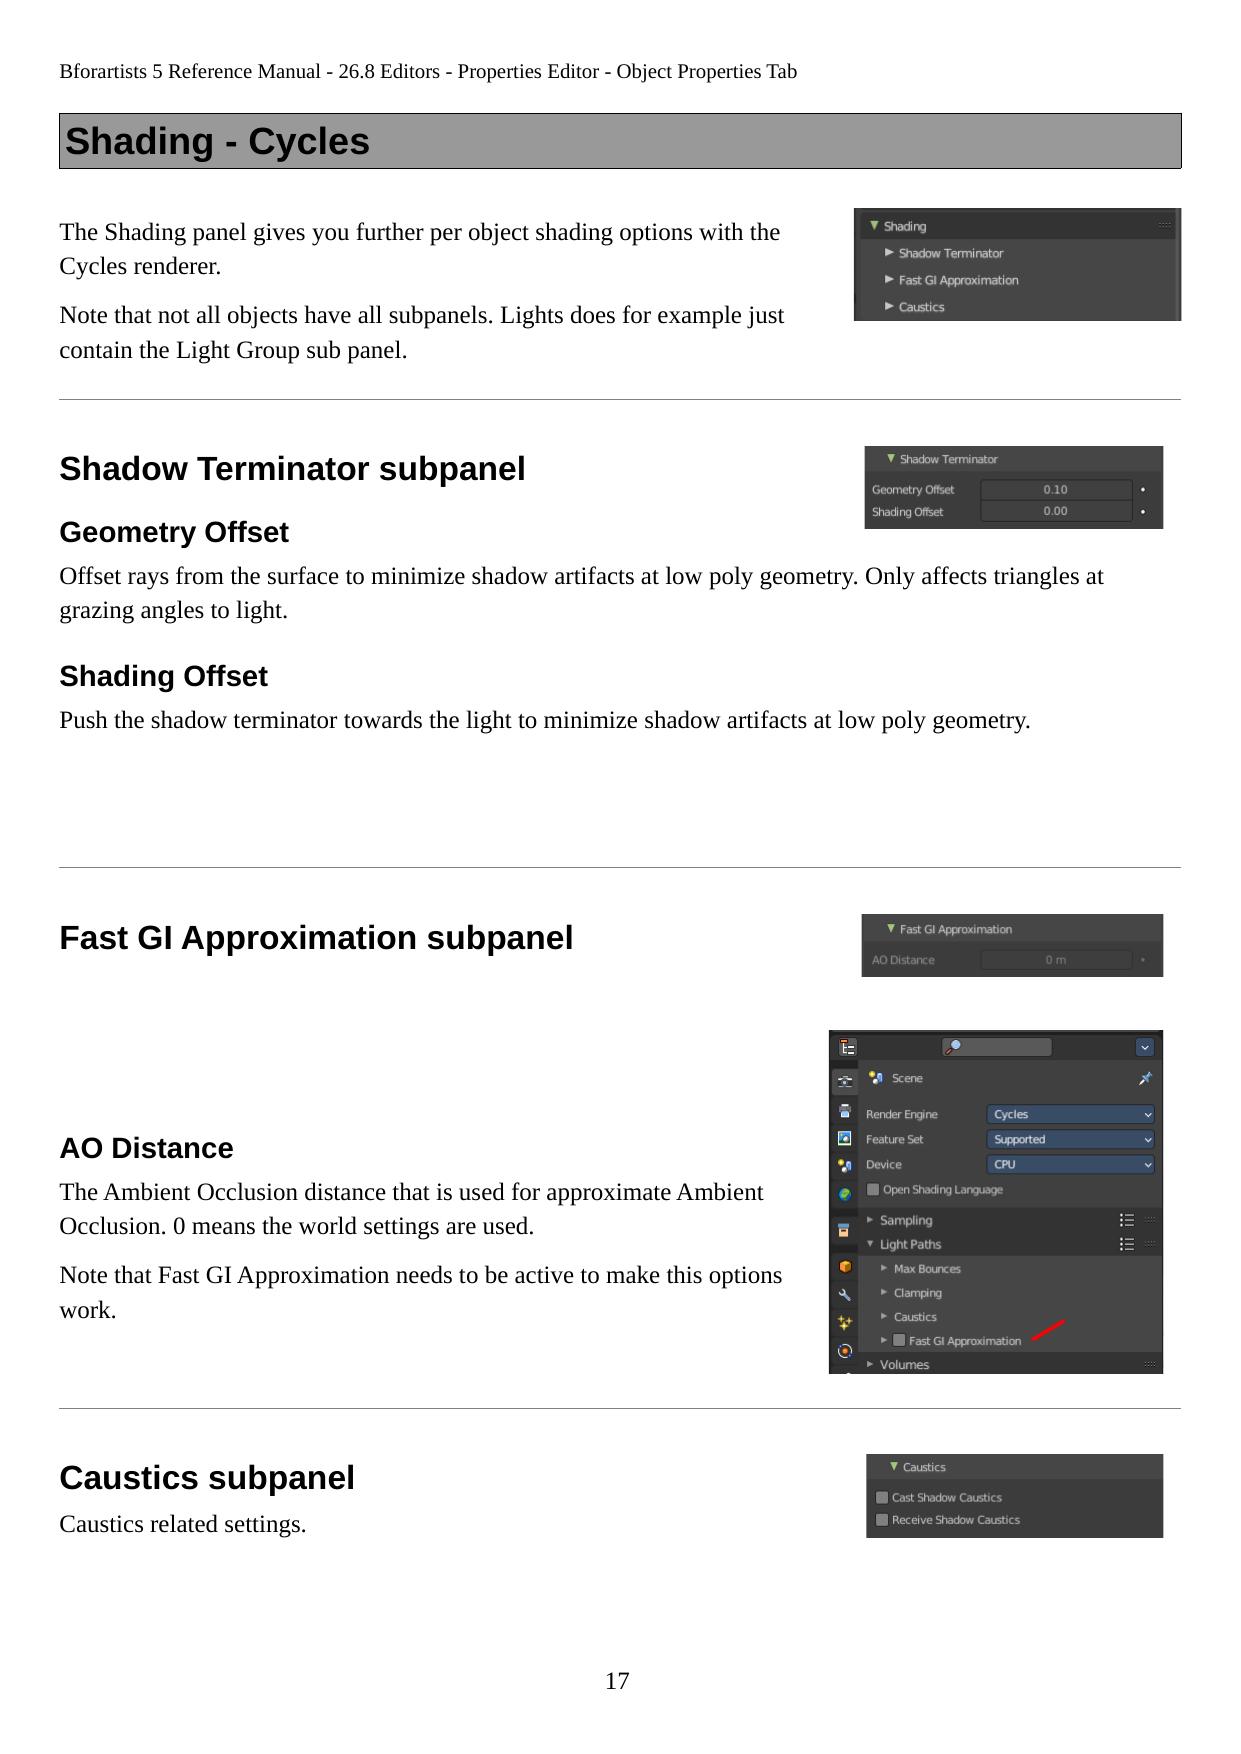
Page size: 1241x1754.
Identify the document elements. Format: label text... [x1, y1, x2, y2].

table_header Shading - Cycles [60, 114, 1181, 168]
subtitle Shading Offset [59, 659, 1181, 693]
text The Shading panel gives you further per object shading options with the Cycles renderer. [59, 217, 853, 280]
picture [828, 1030, 1164, 1374]
picture [866, 1454, 1164, 1538]
subtitle Fast GI Approximation subpanel [59, 918, 861, 956]
picture [861, 914, 1164, 977]
picture [853, 208, 1182, 321]
subtitle [1164, 449, 1181, 488]
subtitle [1164, 1131, 1181, 1164]
picture [864, 446, 1164, 529]
subtitle AO Distance [59, 1131, 828, 1164]
subtitle [1164, 1458, 1181, 1497]
text The Ambient Occlusion distance that is used for approximate Ambient Occlusion. 0 means the world settings are used. [59, 1177, 828, 1240]
subtitle Caustics subpanel [59, 1458, 866, 1497]
text Note that not all objects have all subpanels. Lights does for example just contain the Light Group sub panel. [59, 301, 1181, 364]
subtitle Geometry Offset [59, 515, 1181, 548]
text Note that Fast GI Approximation needs to be active to make this options work. [59, 1260, 828, 1323]
text Offset rays from the surface to minimize shadow artifacts at low poly geometry. Only affects triangles at grazing angles to light. [59, 561, 1181, 624]
subtitle [1164, 918, 1181, 956]
text Caustics related settings. [59, 1509, 866, 1538]
subtitle Shadow Terminator subpanel [59, 449, 864, 488]
text Push the shadow terminator towards the light to minimize shadow artifacts at low poly geometry. [59, 705, 1181, 734]
